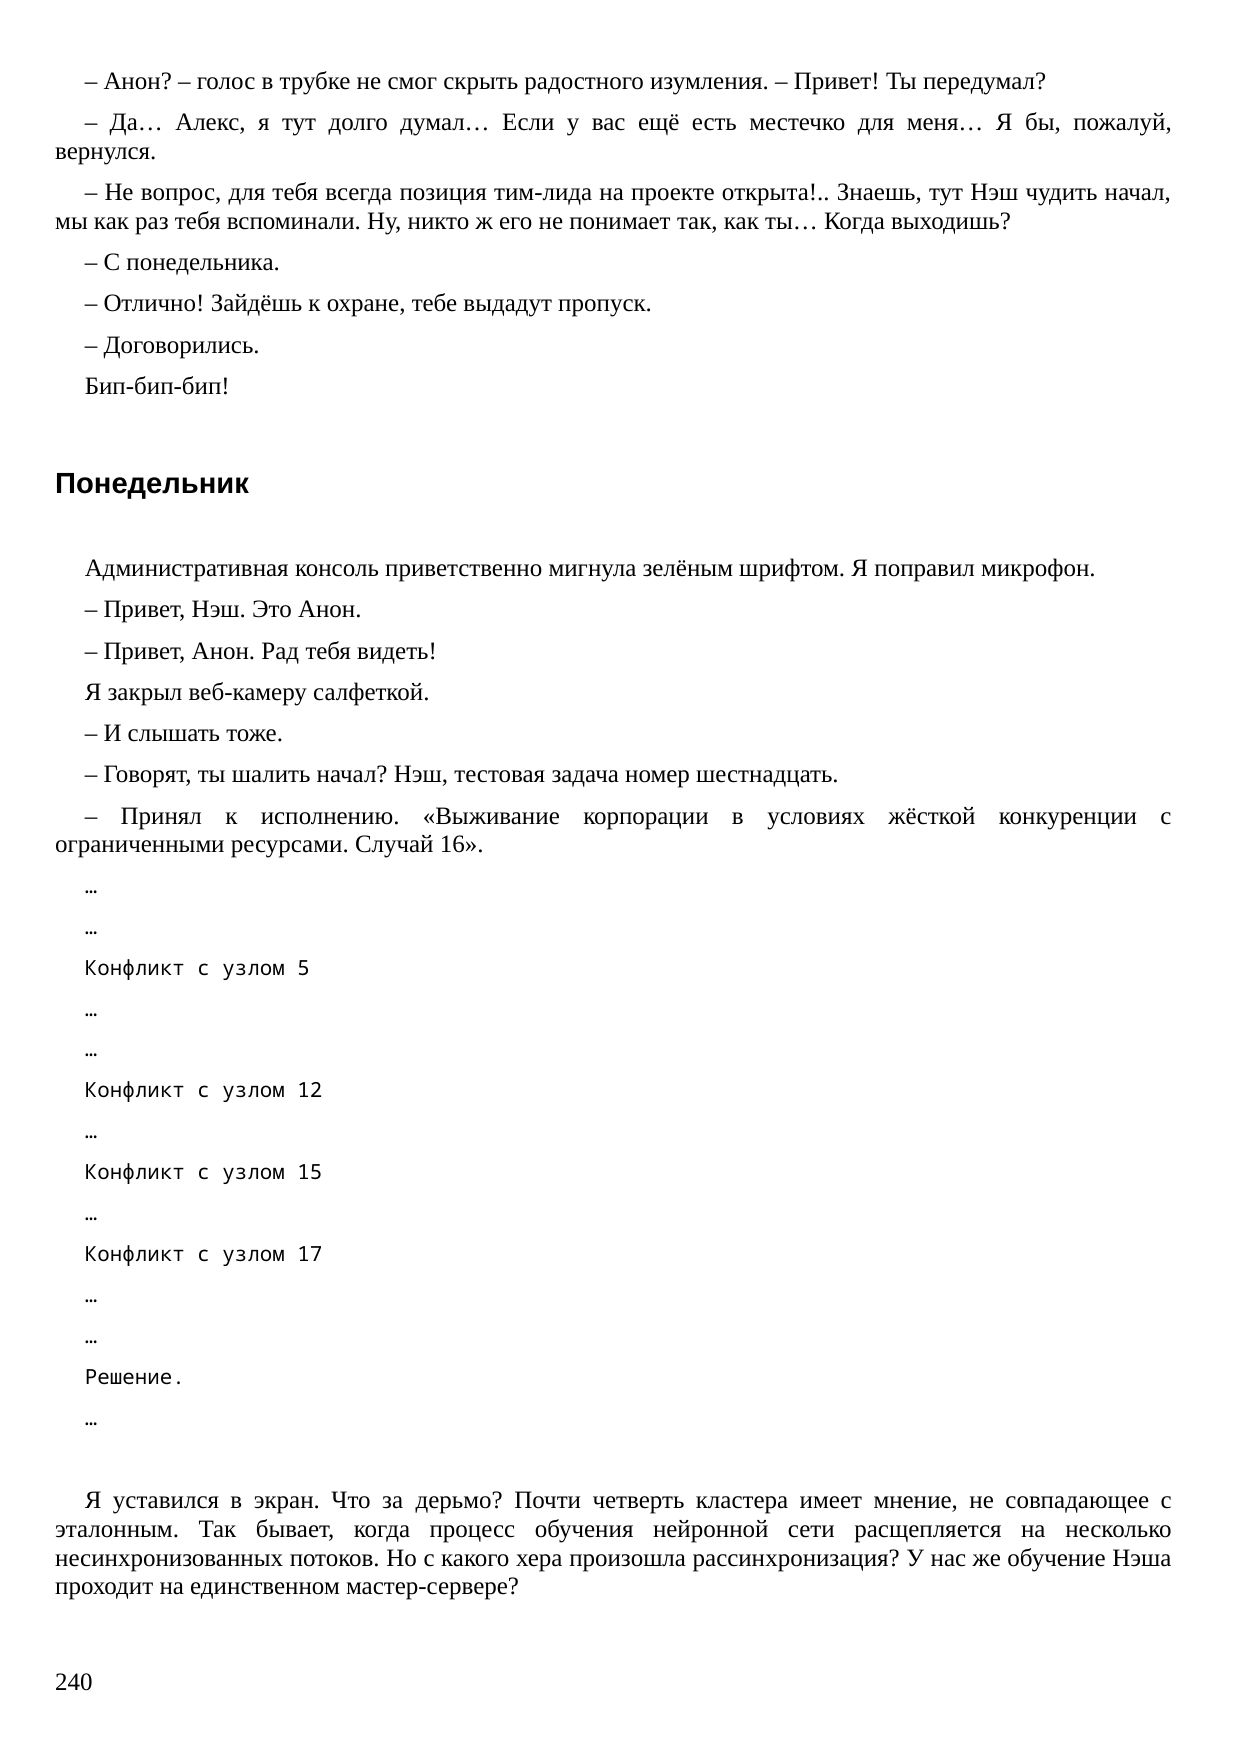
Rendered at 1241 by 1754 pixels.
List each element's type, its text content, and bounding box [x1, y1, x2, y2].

text – И слышать тоже. [55, 718, 1173, 747]
text Решение. [55, 1362, 1173, 1391]
text Административная консоль приветственно мигнула зелёным шрифтом. Я поправил микрофон. [55, 553, 1173, 582]
text – Привет, Анон. Рад тебя видеть! [55, 636, 1173, 664]
text Я закрыл веб-камеру салфеткой. [55, 677, 1173, 706]
text Я уставился в экран. Что за дерьмо? Почти четверть кластера имеет мнение, не совпадающее с эталонным. Так бывает, когда процесс обучения нейронной сети расщепляется на несколько несинхронизованных потоков. Но с какого хера произошла рассинхронизация? У нас же обучение Нэша проходит на единственном мастер-сервере? [55, 1485, 1173, 1600]
text … [55, 1321, 1173, 1349]
text Конфликт с узлом 12 [55, 1076, 1173, 1104]
text … [55, 912, 1173, 940]
text … [55, 1403, 1173, 1431]
text Конфликт с узлом 15 [55, 1157, 1173, 1186]
text … [55, 871, 1173, 899]
text – Привет, Нэш. Это Анон. [55, 594, 1173, 623]
text – Говорят, ты шалить начал? Нэш, тестовая задача номер шестнадцать. [55, 759, 1173, 788]
text – Отлично! Зайдёшь к охране, тебе выдадут пропуск. [55, 288, 1173, 317]
text – Принял к исполнению. «Выживание корпорации в условиях жёсткой конкуренции с ограниченными ресурсами. Случай 16». [55, 801, 1173, 858]
text … [55, 1116, 1173, 1145]
text – Да… Алекс, я тут долго думал… Если у вас ещё есть местечко для меня… Я бы, пожалуй, вернулся. [55, 107, 1173, 165]
text – Договорились. [55, 330, 1173, 358]
text Бип-бип-бип! [55, 371, 1173, 400]
text … [55, 1034, 1173, 1063]
text Конфликт с узлом 17 [55, 1239, 1173, 1268]
text … [55, 994, 1173, 1022]
text … [55, 1198, 1173, 1227]
text … [55, 1280, 1173, 1309]
text – С понедельника. [55, 247, 1173, 276]
subtitle Понедельник [55, 466, 1173, 499]
text Конфликт с узлом 5 [55, 953, 1173, 981]
text – Анон? – голос в трубке не смог скрыть радостного изумления. – Привет! Ты передумал? [55, 66, 1173, 95]
text – Не вопрос, для тебя всегда позиция тим-лида на проекте открыта!.. Знаешь, тут Нэш чудить начал, мы как раз тебя вспоминали. Ну, никто ж его не понимает так, как ты… Когда выходишь? [55, 177, 1173, 235]
